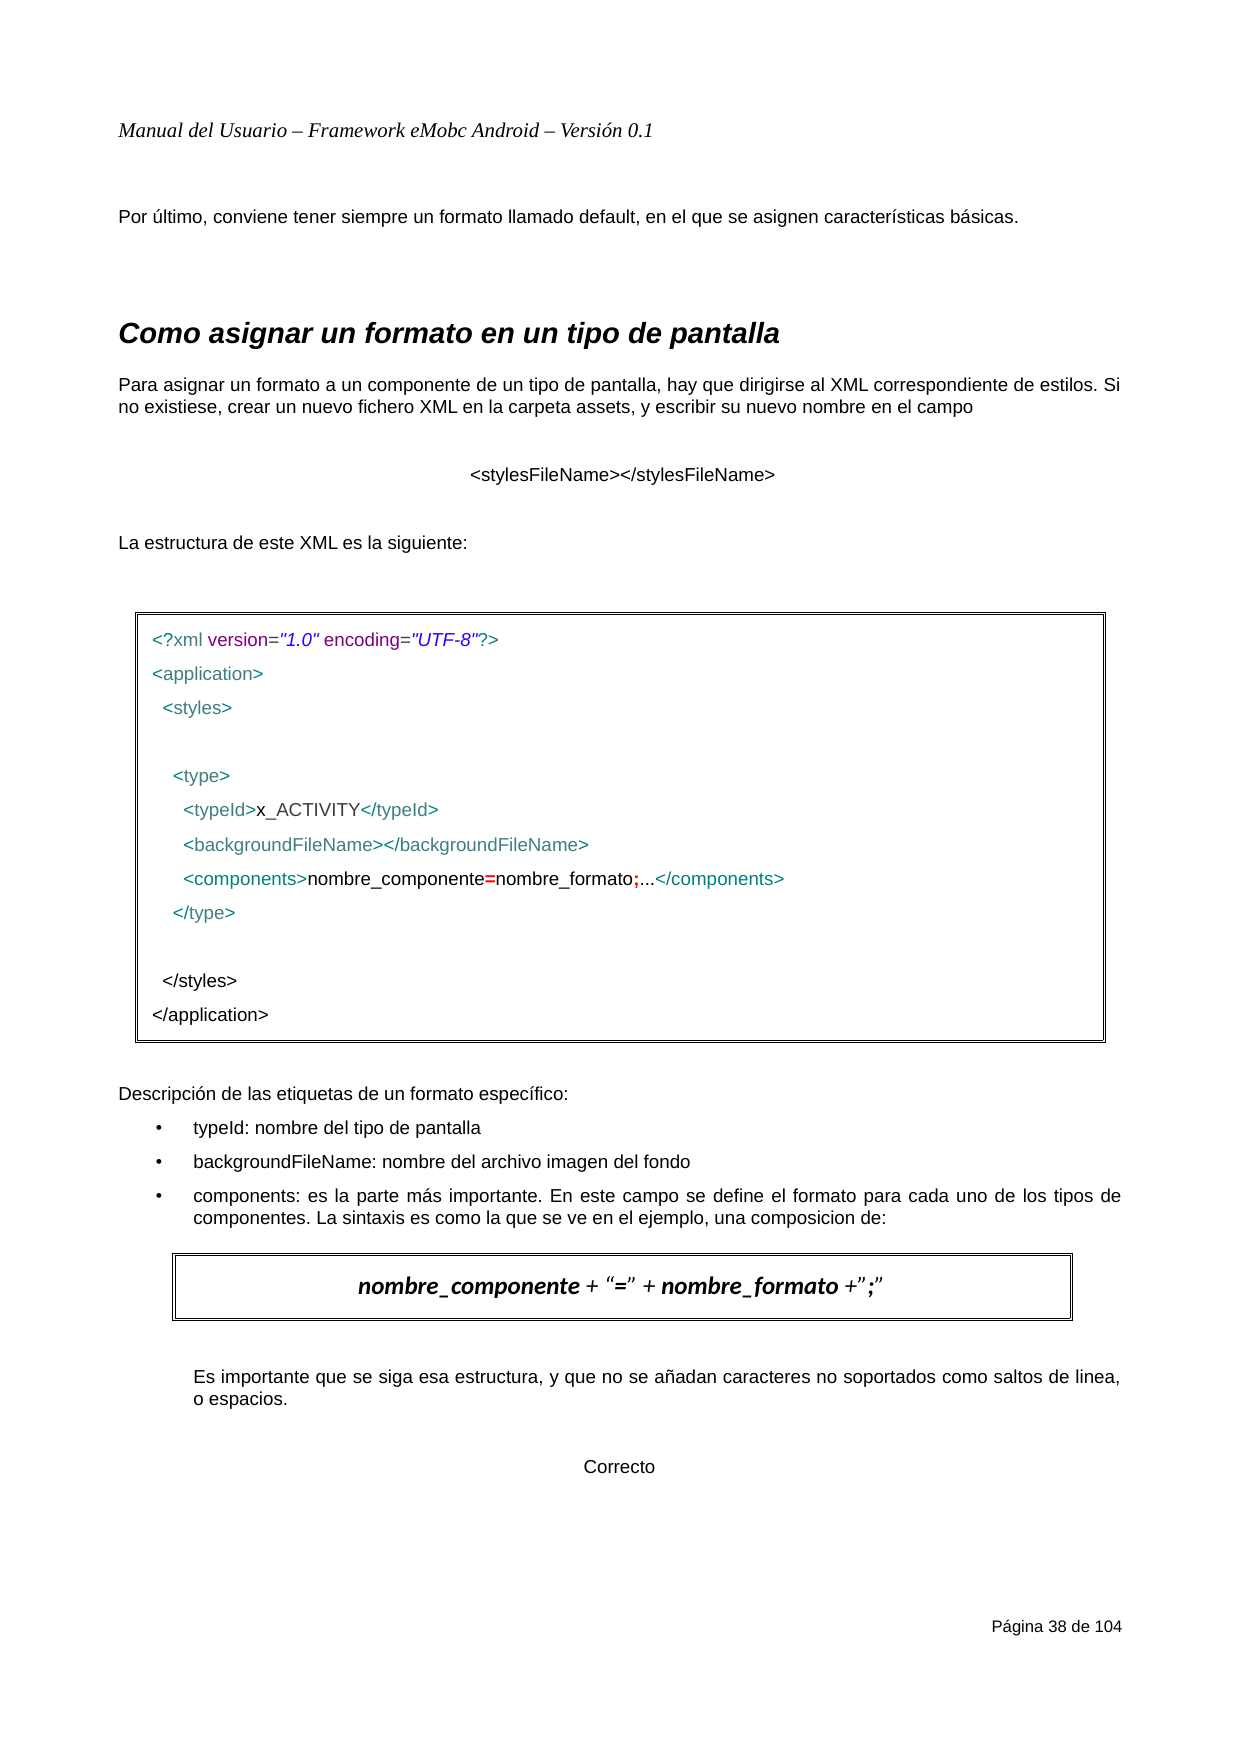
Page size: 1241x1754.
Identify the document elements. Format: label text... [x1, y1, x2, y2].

text <?xml version="1.0" encoding="UTF-8"?> [152, 629, 1088, 651]
text Por último, conviene tener siempre un formato llamado default, en el que se asignen características básicas. [118, 206, 1122, 227]
text </styles> [152, 969, 1088, 991]
text <components>nombre_componente=nombre_formato;...</components> [152, 867, 1088, 889]
text La estructura de este XML es la siguiente: [118, 532, 1122, 553]
list components: es la parte más importante. En este campo se define el formato para cada uno de los tipos de componentes. La sintaxis es como la que se ve en el ejemplo, una composicion de: [156, 1185, 1122, 1228]
text </type> [152, 901, 1088, 923]
list typeId: nombre del tipo de pantalla [156, 1117, 1122, 1138]
text <type> [152, 765, 1088, 787]
list nombre_componente + “=” + nombre_formato +”;” [189, 1270, 1055, 1301]
text <styles> [152, 697, 1088, 719]
text <stylesFileName></stylesFileName> [118, 464, 1122, 485]
list backgroundFileName: nombre del archivo imagen del fondo [156, 1151, 1122, 1172]
text Para asignar un formato a un componente de un tipo de pantalla, hay que dirigirse al XML correspondiente de estilos. Si no existiese, crear un nuevo fichero XML en la carpeta assets, y escribir su nuevo nombre en el campo [118, 374, 1122, 417]
text <backgroundFileName></backgroundFileName> [152, 833, 1088, 855]
subtitle Como asignar un formato en un tipo de pantalla [118, 316, 1122, 350]
text </application> [152, 1004, 1088, 1025]
text Correcto [118, 1456, 1122, 1477]
list Es importante que se siga esa estructura, y que no se añadan caracteres no soportados como saltos de linea, o espacios. [156, 1366, 1122, 1409]
text <application> [152, 663, 1088, 684]
text Descripción de las etiquetas de un formato específico: [118, 1083, 1122, 1104]
text <typeId>x_ACTIVITY</typeId> [152, 799, 1088, 821]
